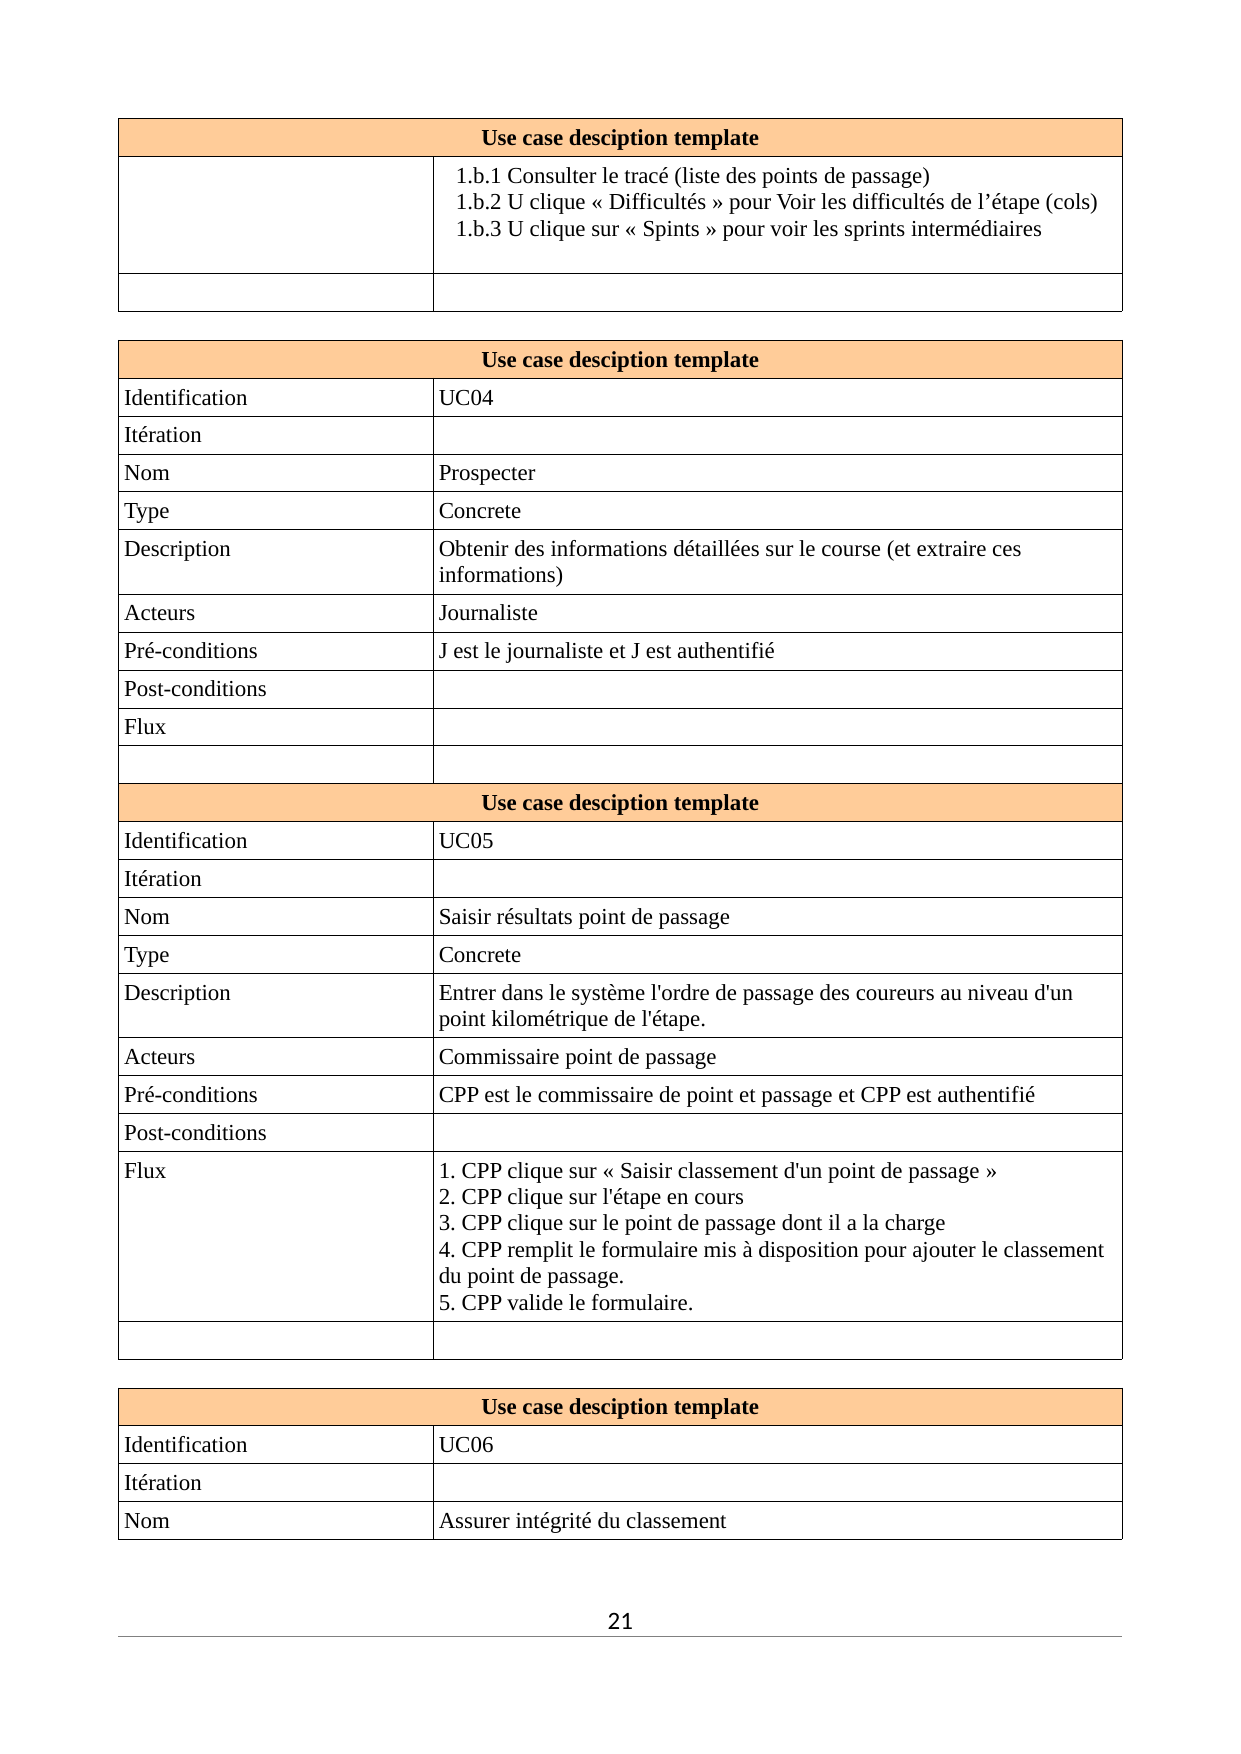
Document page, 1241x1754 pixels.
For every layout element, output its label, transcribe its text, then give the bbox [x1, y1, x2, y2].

table_cell UC04 [434, 379, 1122, 416]
table_cell Identification [119, 1426, 433, 1463]
table_cell Nom [119, 898, 433, 935]
table_cell Itération [119, 417, 433, 453]
table_cell Post-conditions [119, 671, 433, 707]
table_cell Type [119, 936, 433, 973]
table_cell Acteurs [119, 1038, 433, 1075]
table_cell Acteurs [119, 595, 433, 632]
table_header Use case desciption template [119, 784, 1122, 821]
table_header Use case desciption template [119, 1389, 1122, 1425]
table_cell Entrer dans le système l'ordre de passage des coureurs au niveau d'un point kilométrique de l'étape. [434, 974, 1122, 1037]
table_cell Description [119, 974, 433, 1037]
table_cell Commissaire point de passage [434, 1038, 1122, 1075]
table_cell Type [119, 492, 433, 529]
table_cell Nom [119, 455, 433, 491]
table_cell [119, 1322, 433, 1358]
table_cell [119, 274, 433, 311]
table_cell Assurer intégrité du classement [434, 1502, 1122, 1539]
table_cell Itération [119, 860, 433, 897]
table_cell Concrete [434, 936, 1122, 973]
table_cell [434, 671, 1122, 707]
table_cell Post-conditions [119, 1114, 433, 1151]
table_cell [434, 709, 1122, 745]
table_cell Pré-conditions [119, 1076, 433, 1113]
table_cell [434, 1322, 1122, 1358]
table_cell [434, 274, 1122, 311]
table_cell Description [119, 530, 433, 594]
table_cell Itération [119, 1464, 433, 1501]
table_cell Flux [119, 709, 433, 745]
table_cell [434, 417, 1122, 453]
table_cell Obtenir des informations détaillées sur le course (et extraire ces informations) [434, 530, 1122, 594]
table_cell J est le journaliste et J est authentifié [434, 633, 1122, 669]
table_cell [434, 1114, 1122, 1151]
table_cell 1.b.1 Consulter le tracé (liste des points de passage) 1.b.2 U clique « Difficultés » pour Voir les difficultés de l’étape (cols) 1.b.3 U clique sur « Spints » pour voir les sprints intermédiaires [434, 157, 1122, 273]
table_cell UC05 [434, 822, 1122, 859]
table_cell UC06 [434, 1426, 1122, 1463]
table_cell Saisir résultats point de passage [434, 898, 1122, 935]
table_cell Flux [119, 1152, 433, 1321]
table_cell Identification [119, 822, 433, 859]
table_cell Pré-conditions [119, 633, 433, 669]
table_cell 1. CPP clique sur « Saisir classement d'un point de passage » 2. CPP clique sur l'étape en cours 3. CPP clique sur le point de passage dont il a la charge 4. CPP remplit le formulaire mis à disposition pour ajouter le classement du point de passage. 5. CPP valide le formulaire. [434, 1152, 1122, 1321]
table_cell Identification [119, 379, 433, 416]
table_cell Prospecter [434, 455, 1122, 491]
table_cell [119, 746, 433, 783]
table_cell Concrete [434, 492, 1122, 529]
table_cell [434, 746, 1122, 783]
table_cell [119, 157, 433, 273]
table_cell [434, 1464, 1122, 1501]
table_cell [434, 860, 1122, 897]
table_cell Nom [119, 1502, 433, 1539]
table_header Use case desciption template [119, 341, 1122, 378]
table_cell CPP est le commissaire de point et passage et CPP est authentifié [434, 1076, 1122, 1113]
table_header Use case desciption template [119, 119, 1122, 156]
table_cell Journaliste [434, 595, 1122, 632]
